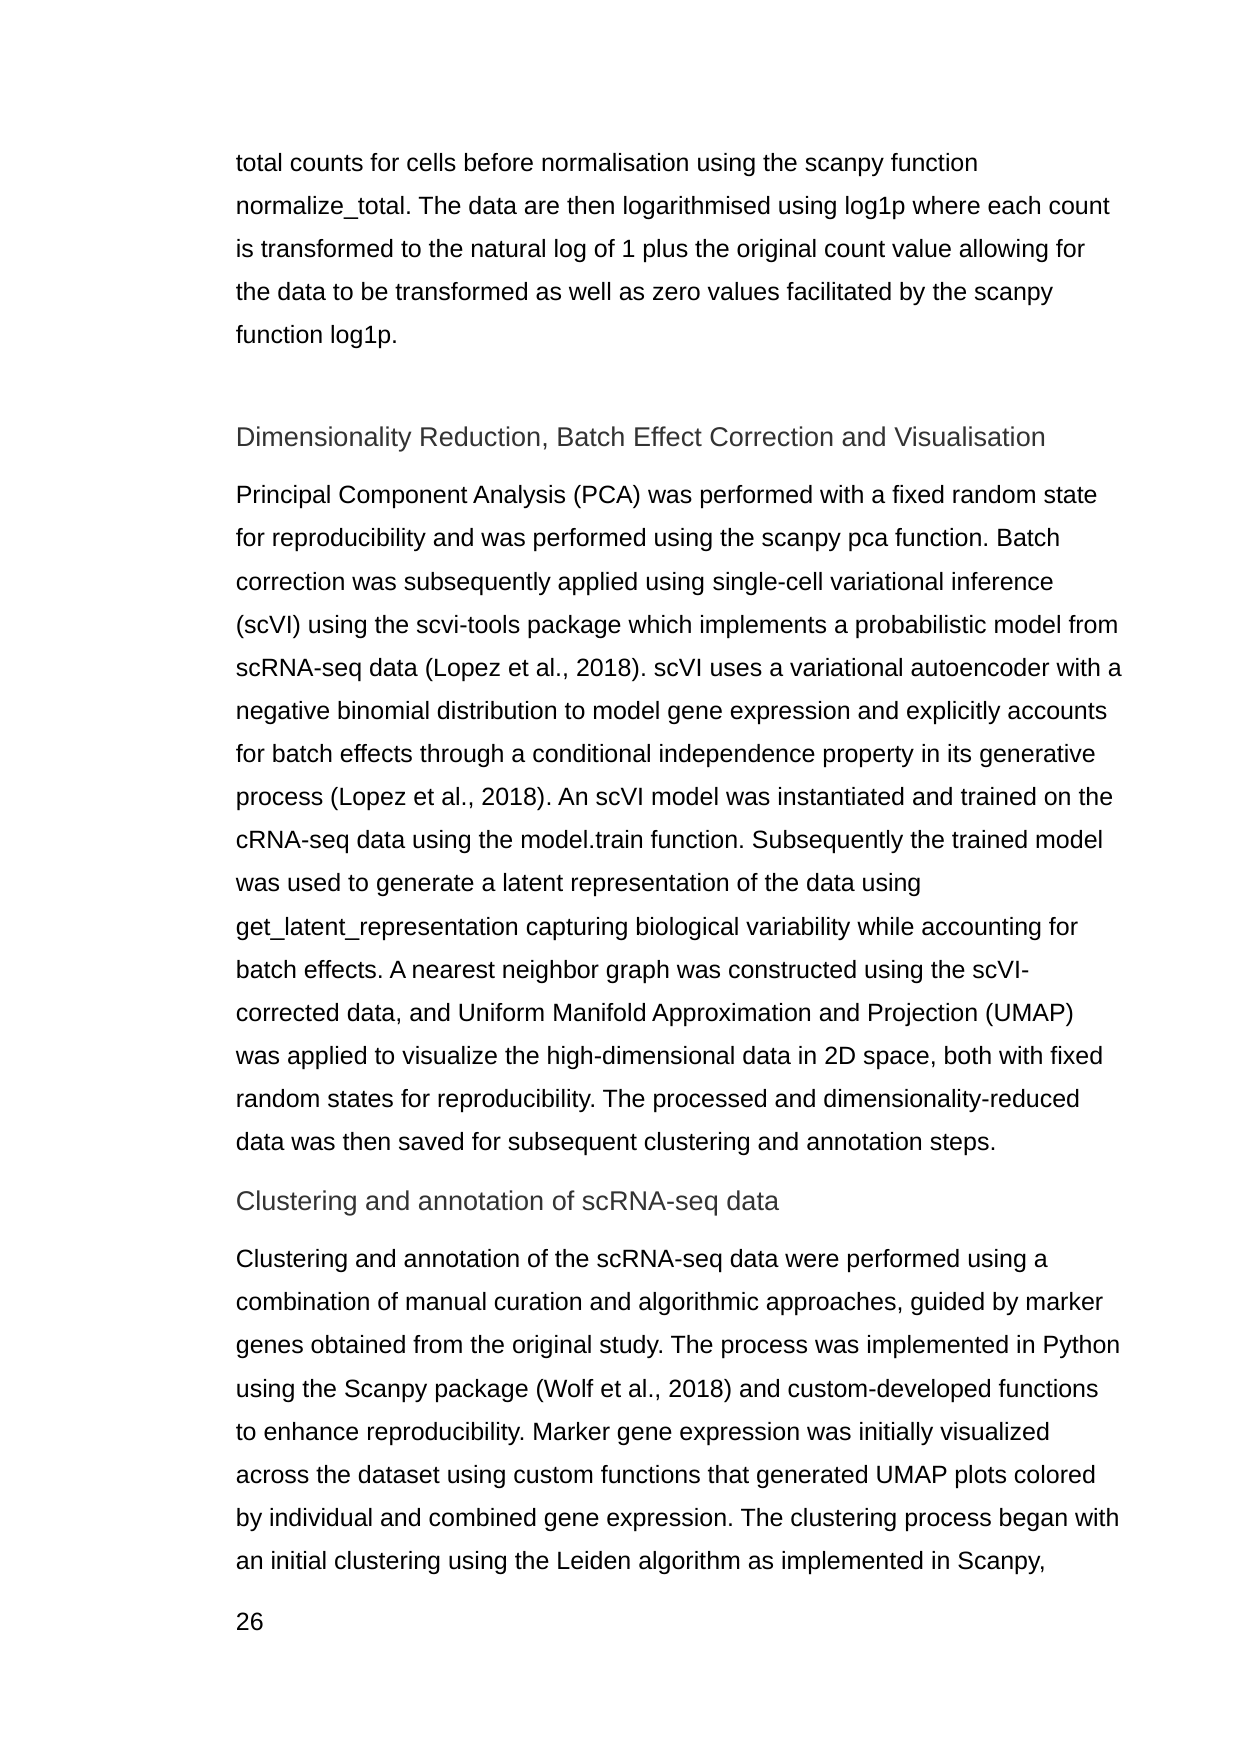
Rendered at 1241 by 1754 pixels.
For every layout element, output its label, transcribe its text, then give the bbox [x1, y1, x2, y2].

text Principal Component Analysis (PCA) was performed with a fixed random state for reproducibility and was performed using the scanpy pca function. Batch correction was subsequently applied using single-cell variational inference (scVI) using the scvi-tools package which implements a probabilistic model from scRNA-seq data (Lopez et al., 2018). scVI uses a variational autoencoder with a negative binomial distribution to model gene expression and explicitly accounts for batch effects through a conditional independence property in its generative process (Lopez et al., 2018). An scVI model was instantiated and trained on the cRNA-seq data using the model.train function. Subsequently the trained model was used to generate a latent representation of the data using get_latent_representation capturing biological variability while accounting for batch effects. A nearest neighbor graph was constructed using the scVI-corrected data, and Uniform Manifold Approximation and Projection (UMAP) was applied to visualize the high-dimensional data in 2D space, both with fixed random states for reproducibility. The processed and dimensionality-reduced data was then saved for subsequent clustering and annotation steps. [236, 480, 1122, 1156]
text total counts for cells before normalisation using the scanpy function normalize_total. The data are then logarithmised using log1p where each count is transformed to the natural log of 1 plus the original count value allowing for the data to be transformed as well as zero values facilitated by the scanpy function log1p. [236, 148, 1122, 349]
text Clustering and annotation of the scRNA-seq data were performed using a combination of manual curation and algorithmic approaches, guided by marker genes obtained from the original study. The process was implemented in Python using the Scanpy package (Wolf et al., 2018) and custom-developed functions to enhance reproducibility. Marker gene expression was initially visualized across the dataset using custom functions that generated UMAP plots colored by individual and combined gene expression. The clustering process began with an initial clustering using the Leiden algorithm as implemented in Scanpy, [236, 1244, 1122, 1575]
subtitle Clustering and annotation of scRNA-seq data [236, 1185, 1122, 1216]
subtitle Dimensionality Reduction, Batch Effect Correction and Visualisation [236, 421, 1122, 452]
